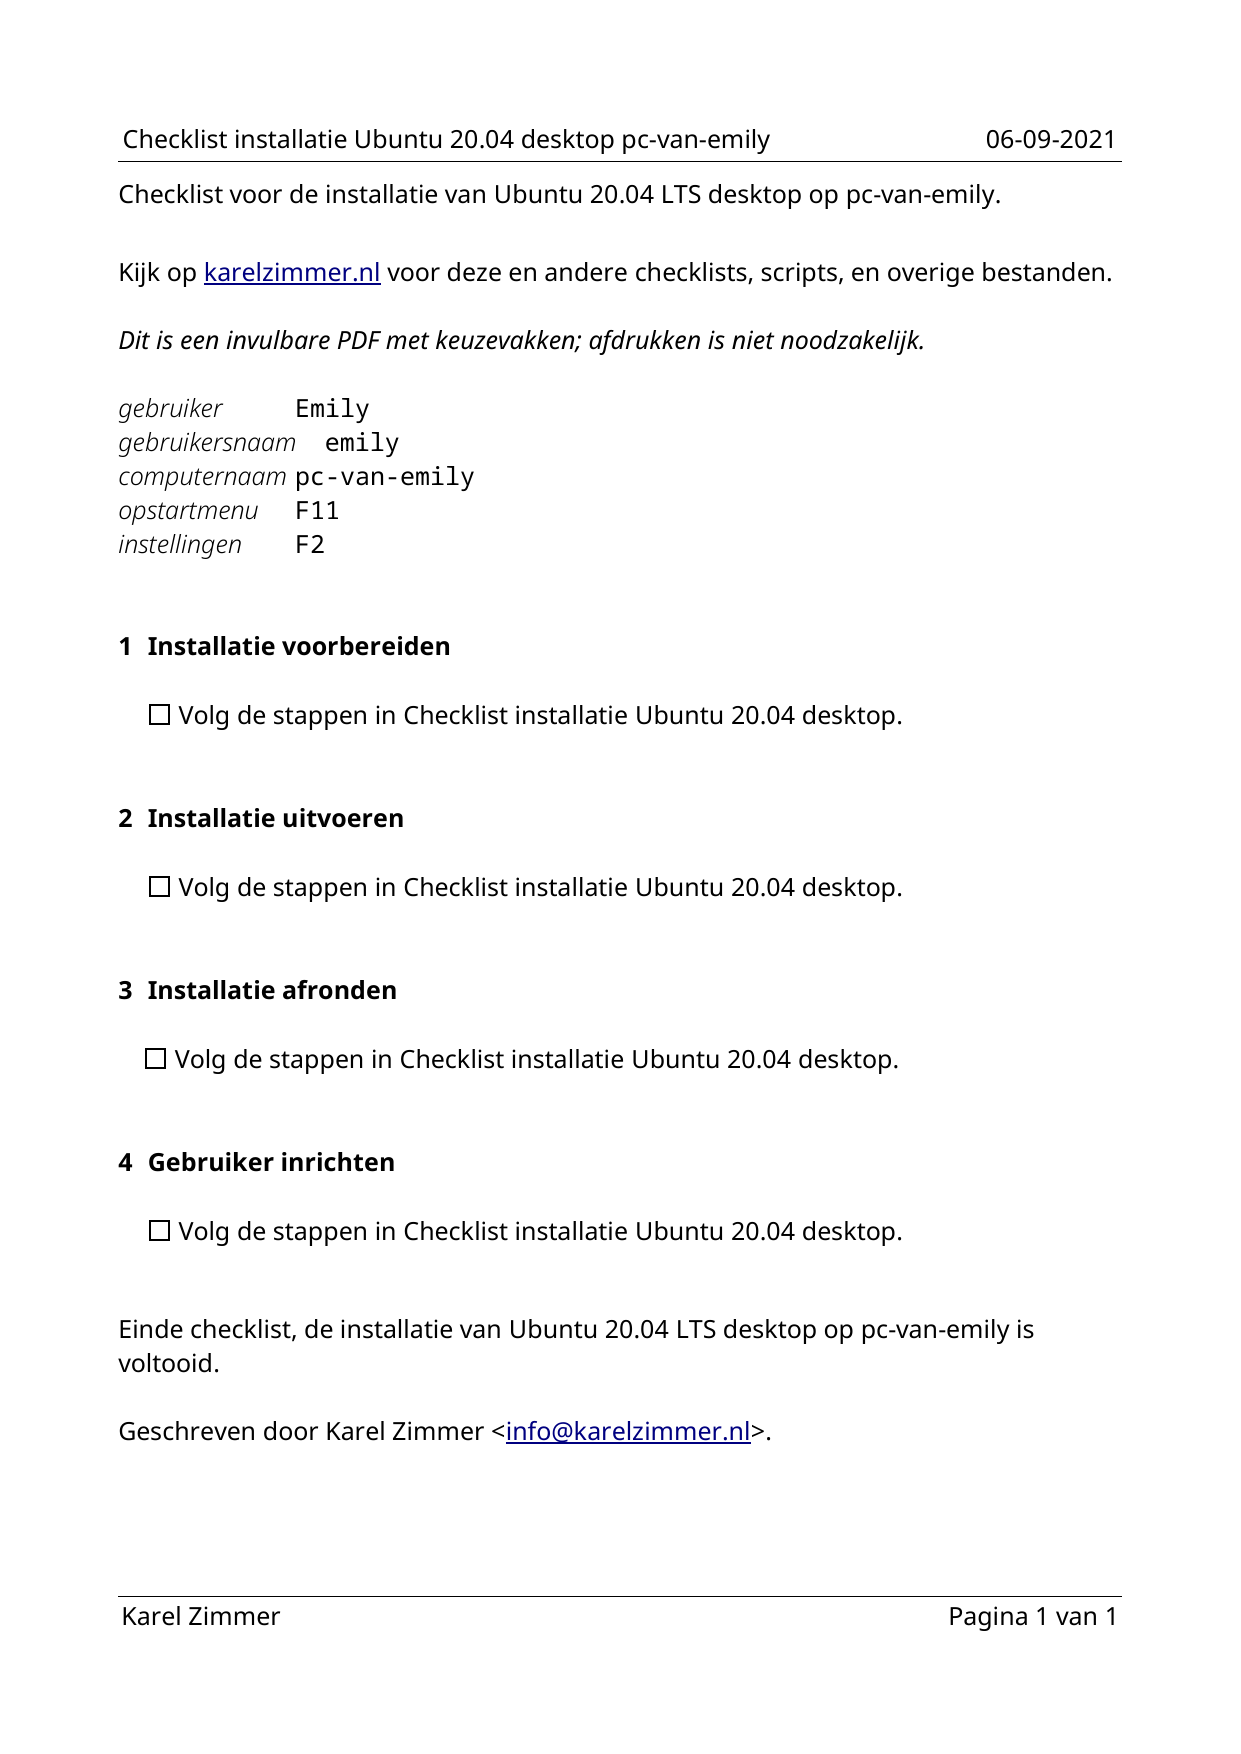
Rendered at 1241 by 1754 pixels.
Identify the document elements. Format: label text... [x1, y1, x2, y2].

table_header [141, 1213, 177, 1249]
list Installatie afronden [118, 973, 1122, 1007]
table_header Volg de stappen in Checklist installatie Ubuntu 20.04 desktop. [177, 696, 1120, 733]
text gebruikersnaam emily [118, 425, 1122, 459]
table_header [141, 869, 177, 905]
text gebruiker Emily [118, 391, 1122, 425]
table_header [136, 1041, 173, 1077]
table_header [141, 696, 177, 733]
list Installatie uitvoeren [118, 801, 1122, 834]
list Gebruiker inrichten [118, 1145, 1122, 1179]
text Kijk op karelzimmer.nl voor deze en andere checklists, scripts, en overige bestanden. [118, 255, 1122, 289]
list Installatie voorbereiden [118, 628, 1122, 662]
text Geschreven door Karel Zimmer <info@karelzimmer.nl>. [118, 1414, 1122, 1448]
text Dit is een invulbare PDF met keuzevakken; afdrukken is niet noodzakelijk. [118, 323, 1122, 357]
text Checklist voor de installatie van Ubuntu 20.04 LTS desktop op pc-van-emily. [118, 177, 1122, 211]
table_header Volg de stappen in Checklist installatie Ubuntu 20.04 desktop. [173, 1041, 1122, 1077]
text Einde checklist, de installatie van Ubuntu 20.04 LTS desktop op pc-van-emily is voltooid. [118, 1312, 1122, 1380]
text instellingen F2 [118, 527, 1122, 561]
table_header Volg de stappen in Checklist installatie Ubuntu 20.04 desktop. [177, 869, 1120, 905]
table_header Volg de stappen in Checklist installatie Ubuntu 20.04 desktop. [177, 1213, 1120, 1249]
text opstartmenu F11 [118, 493, 1122, 527]
text computernaam pc-van-emily [118, 459, 1122, 493]
